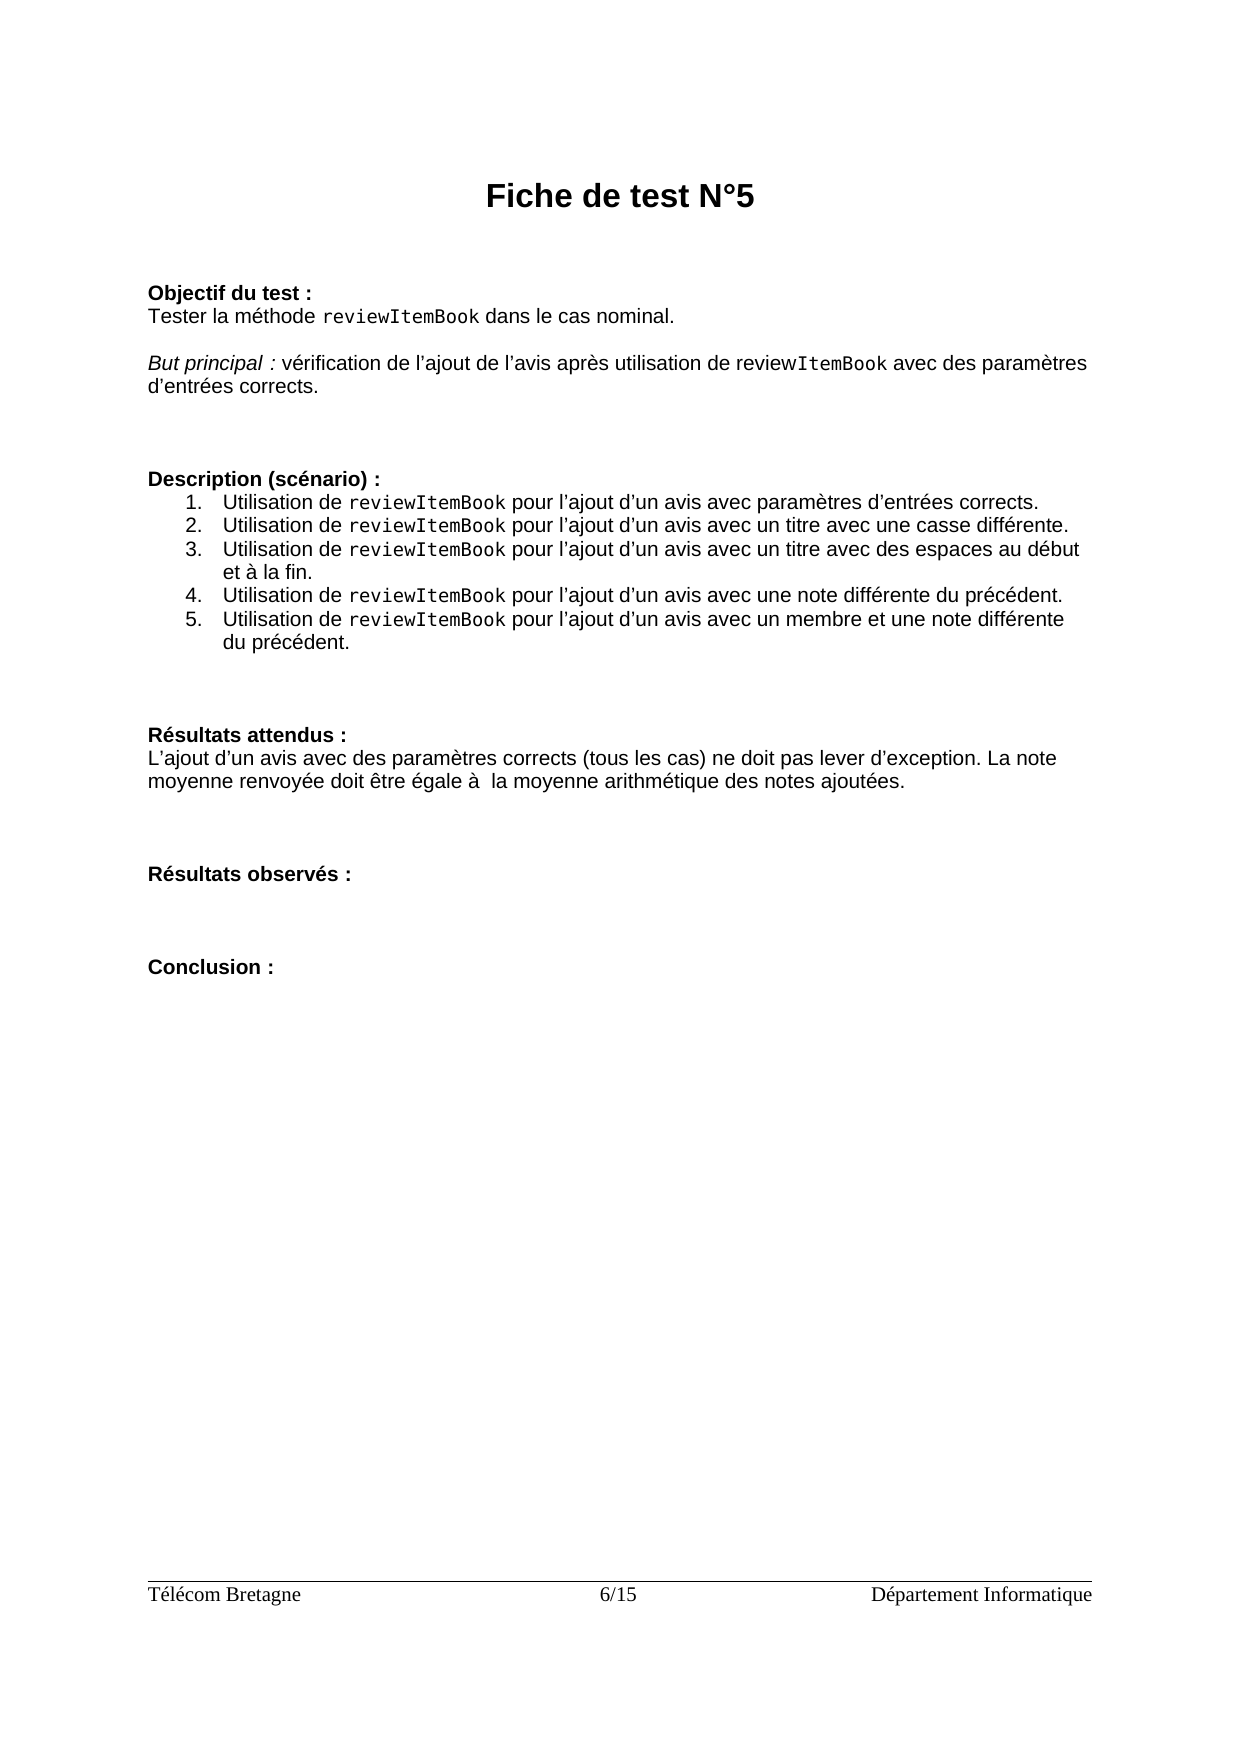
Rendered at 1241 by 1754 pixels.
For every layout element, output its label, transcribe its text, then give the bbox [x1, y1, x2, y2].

text Résultats observés : [148, 863, 1092, 886]
text Objectif du test : [148, 281, 1092, 304]
text L’ajout d’un avis avec des paramètres corrects (tous les cas) ne doit pas lever d’exception. La note moyenne renvoyée doit être égale à la moyenne arithmétique des notes ajoutées. [148, 747, 1092, 793]
list Utilisation de reviewItemBook pour l’ajout d’un avis avec un titre avec des espaces au début et à la fin. [185, 537, 1092, 584]
list Utilisation de reviewItemBook pour l’ajout d’un avis avec paramètres d’entrées corrects. [185, 491, 1092, 514]
title Fiche de test N°5 [148, 177, 1092, 214]
list Utilisation de reviewItemBook pour l’ajout d’un avis avec un membre et une note différente du précédent. [185, 607, 1092, 654]
text Tester la méthode reviewItemBook dans le cas nominal. [148, 304, 1092, 328]
text Résultats attendus : [148, 723, 1092, 747]
text But principal : vérification de l’ajout de l’avis après utilisation de reviewItemBook avec des paramètres d’entrées corrects. [148, 351, 1092, 398]
subtitle Conclusion : [148, 956, 1092, 979]
list Utilisation de reviewItemBook pour l’ajout d’un avis avec un titre avec une casse différente. [185, 514, 1092, 537]
list Utilisation de reviewItemBook pour l’ajout d’un avis avec une note différente du précédent. [185, 584, 1092, 607]
text Description (scénario) : [148, 467, 1092, 491]
